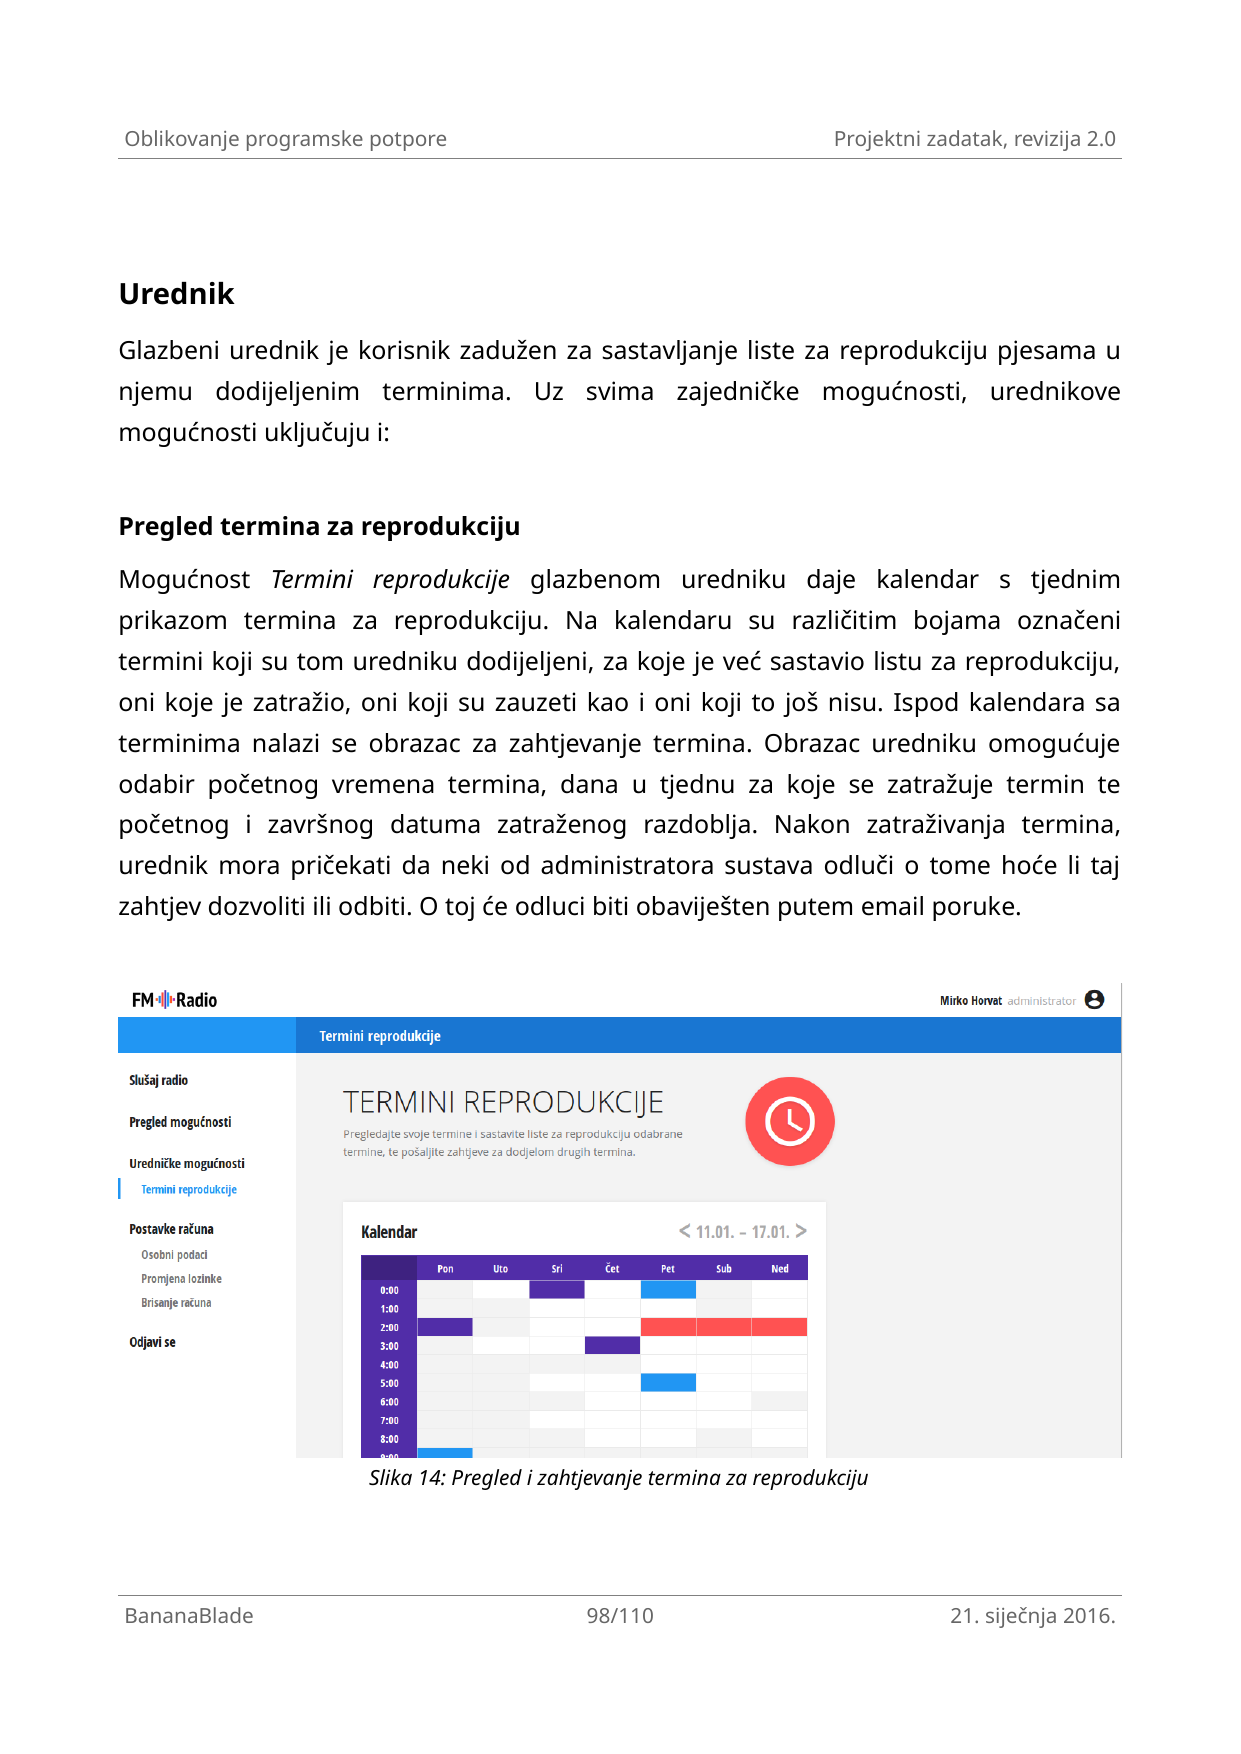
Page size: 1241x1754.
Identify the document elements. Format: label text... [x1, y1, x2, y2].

text Slika 14: Pregled i zahtjevanje termina za reprodukciju [118, 1458, 1122, 1492]
picture [118, 983, 1123, 1458]
subtitle Urednik [118, 273, 1122, 313]
subtitle Pregled termina za reprodukciju [118, 509, 1122, 543]
text Glazbeni urednik je korisnik zadužen za sastavljanje liste za reprodukciju pjesama u njemu dodijeljenim terminima. Uz svima zajedničke mogućnosti, urednikove mogućnosti uključuju i: [118, 333, 1122, 449]
text Mogućnost Termini reprodukcije glazbenom uredniku daje kalendar s tjednim prikazom termina za reprodukciju. Na kalendaru su različitim bojama označeni termini koji su tom uredniku dodijeljeni, za koje je već sastavio listu za reprodukciju, oni koje je zatražio, oni koji su zauzeti kao i oni koji to još nisu. Ispod kalendara sa terminima nalazi se obrazac za zahtjevanje termina. Obrazac uredniku omogućuje odabir početnog vremena termina, dana u tjednu za koje se zatražuje termin te početnog i završnog datuma zatraženog razdoblja. Nakon zatraživanja termina, urednik mora pričekati da neki od administratora sustava odluči o tome hoće li taj zahtjev dozvoliti ili odbiti. O toj će odluci biti obaviješten putem email poruke. [118, 562, 1122, 923]
